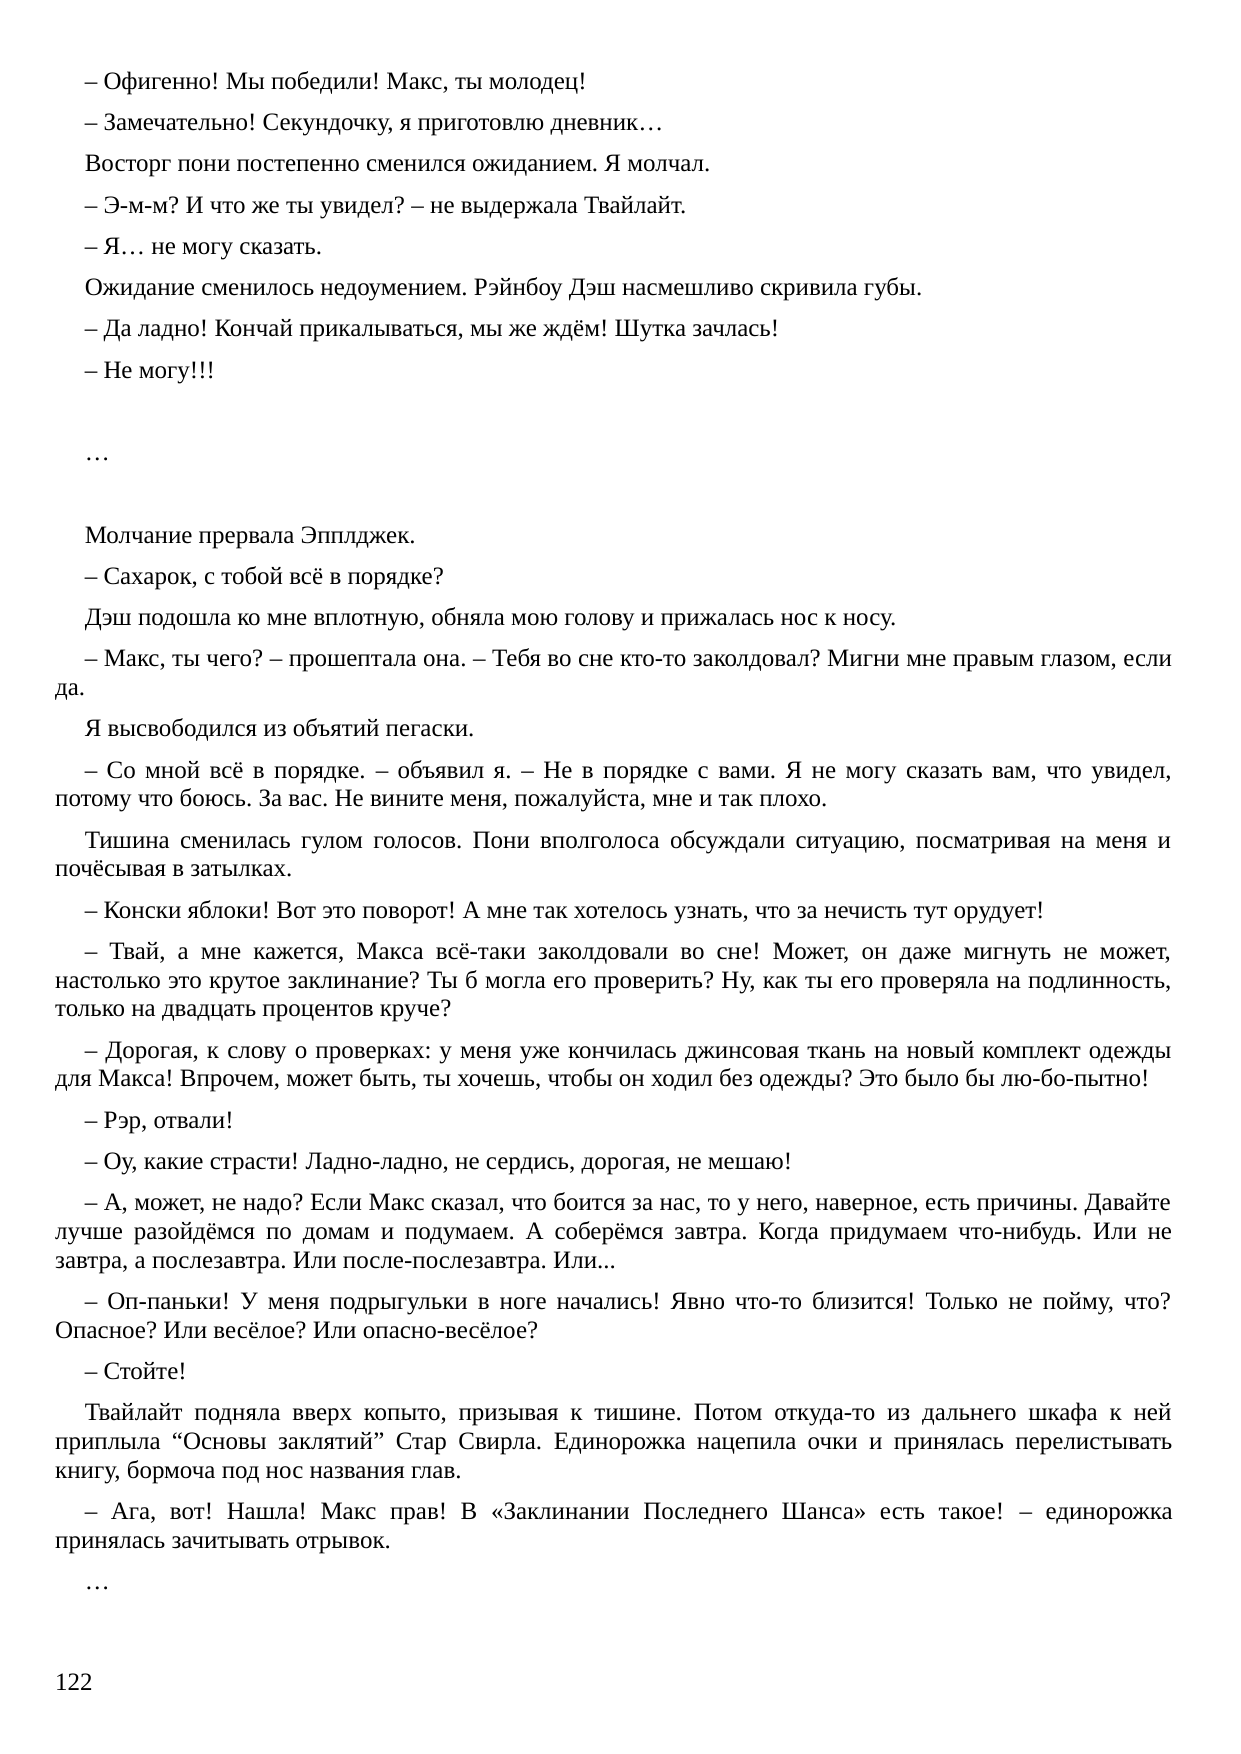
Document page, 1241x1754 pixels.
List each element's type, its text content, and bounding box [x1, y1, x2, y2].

text – Оу, какие страсти! Ладно-ладно, не сердись, дорогая, не мешаю! [55, 1146, 1173, 1175]
text … [55, 437, 1173, 466]
text – Да ладно! Кончай прикалываться, мы же ждём! Шутка зачлась! [55, 313, 1173, 342]
text – Рэр, отвали! [55, 1105, 1173, 1133]
text Ожидание сменилось недоумением. Рэйнбоу Дэш насмешливо скривила губы. [55, 272, 1173, 301]
text – Э-м-м? И что же ты увидел? – не выдержала Твайлайт. [55, 190, 1173, 218]
text – Твай, а мне кажется, Макса всё-таки заколдовали во сне! Может, он даже мигнуть не может, настолько это крутое заклинание? Ты б могла его проверить? Ну, как ты его проверяла на подлинность, только на двадцать процентов круче? [55, 936, 1173, 1022]
text … [55, 1566, 1173, 1595]
text – Со мной всё в порядке. – объявил я. – Не в порядке с вами. Я не могу сказать вам, что увидел, потому что боюсь. За вас. Не вините меня, пожалуйста, мне и так плохо. [55, 755, 1173, 812]
text – А, может, не надо? Если Макс сказал, что боится за нас, то у него, наверное, есть причины. Давайте лучше разойдёмся по домам и подумаем. А соберёмся завтра. Когда придумаем что-нибудь. Или не завтра, а послезавтра. Или после-послезавтра. Или... [55, 1187, 1173, 1273]
text – Стойте! [55, 1356, 1173, 1385]
text Дэш подошла ко мне вплотную, обняла мою голову и прижалась нос к носу. [55, 602, 1173, 631]
text – Ага, вот! Нашла! Макс прав! В «Заклинании Последнего Шанса» есть такое! – единорожка принялась зачитывать отрывок. [55, 1496, 1173, 1553]
text – Дорогая, к слову о проверках: у меня уже кончилась джинсовая ткань на новый комплект одежды для Макса! Впрочем, может быть, ты хочешь, чтобы он ходил без одежды? Это было бы лю-бо-пытно! [55, 1035, 1173, 1092]
text – Макс, ты чего? – прошептала она. – Тебя во сне кто-то заколдовал? Мигни мне правым глазом, если да. [55, 643, 1173, 701]
text – Сахарок, с тобой всё в порядке? [55, 561, 1173, 590]
text – Замечательно! Секундочку, я приготовлю дневник… [55, 107, 1173, 136]
text Тишина сменилась гулом голосов. Пони вполголоса обсуждали ситуацию, посматривая на меня и почёсывая в затылках. [55, 825, 1173, 882]
text Молчание прервала Эпплджек. [55, 520, 1173, 548]
text Твайлайт подняла вверх копыто, призывая к тишине. Потом откуда-то из дальнего шкафа к ней приплыла “Основы заклятий” Стар Свирла. Единорожка нацепила очки и принялась перелистывать книгу, бормоча под нос названия глав. [55, 1397, 1173, 1483]
text – Конски яблоки! Вот это поворот! А мне так хотелось узнать, что за нечисть тут орудует! [55, 895, 1173, 923]
text – Офигенно! Мы победили! Макс, ты молодец! [55, 66, 1173, 95]
text Восторг пони постепенно сменился ожиданием. Я молчал. [55, 148, 1173, 177]
text – Я… не могу сказать. [55, 231, 1173, 260]
text – Оп-паньки! У меня подрыгульки в ноге начались! Явно что-то близится! Только не пойму, что? Опасное? Или весёлое? Или опасно-весёлое? [55, 1286, 1173, 1343]
text – Не могу!!! [55, 355, 1173, 383]
text Я высвободился из объятий пегаски. [55, 713, 1173, 742]
